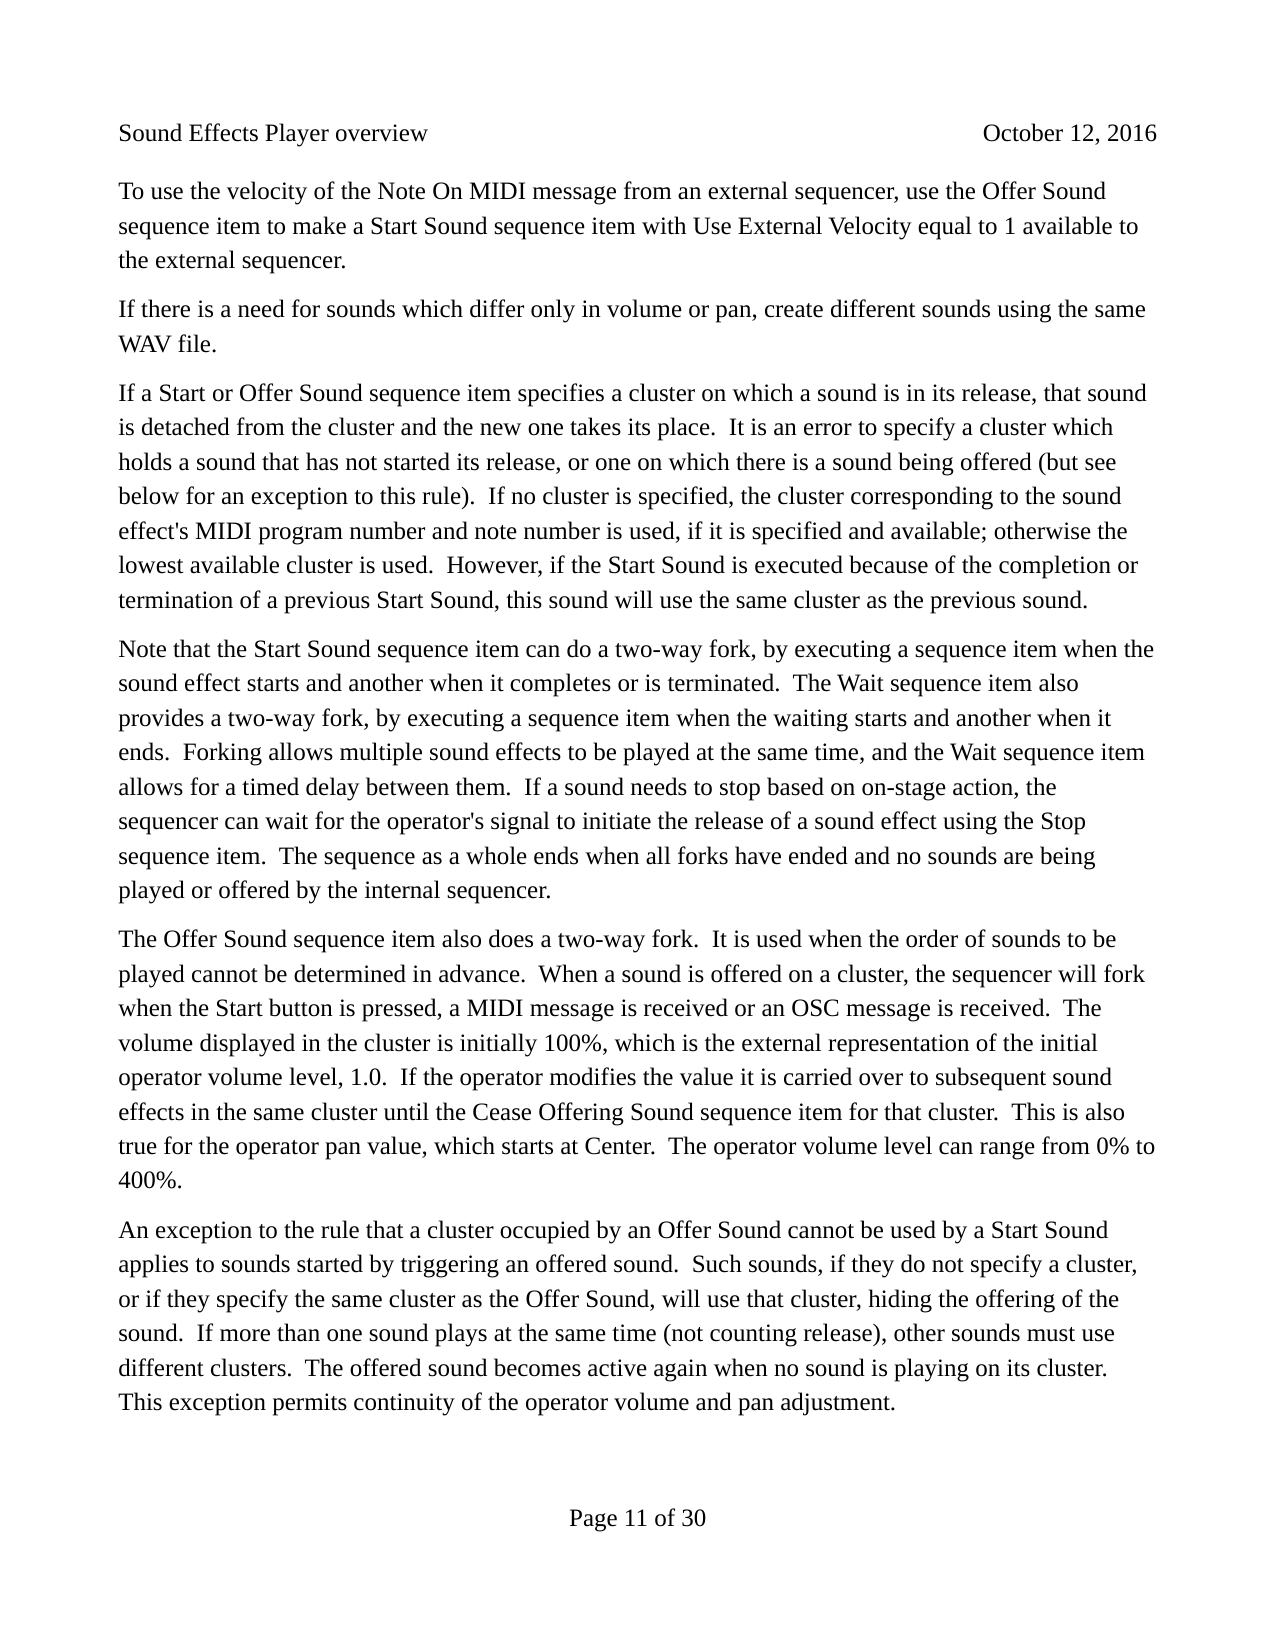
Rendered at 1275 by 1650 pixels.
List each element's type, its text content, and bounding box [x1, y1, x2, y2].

text To use the velocity of the Note On MIDI message from an external sequencer, use the Offer Sound sequence item to make a Start Sound sequence item with Use External Velocity equal to 1 available to the external sequencer. [118, 176, 1157, 274]
text If there is a need for sounds which differ only in volume or pan, create different sounds using the same WAV file. [118, 294, 1157, 358]
text An exception to the rule that a cluster occupied by an Offer Sound cannot be used by a Start Sound applies to sounds started by triggering an offered sound. Such sounds, if they do not specify a cluster, or if they specify the same cluster as the Offer Sound, will use that cluster, hiding the offering of the sound. If more than one sound plays at the same time (not counting release), other sounds must use different clusters. The offered sound becomes active again when no sound is playing on its cluster. This exception permits continuity of the operator volume and pan adjustment. [118, 1215, 1157, 1416]
text Note that the Start Sound sequence item can do a two-way fork, by executing a sequence item when the sound effect starts and another when it completes or is terminated. The Wait sequence item also provides a two-way fork, by executing a sequence item when the waiting starts and another when it ends. Forking allows multiple sound effects to be played at the same time, and the Wait sequence item allows for a timed delay between them. If a sound needs to stop based on on-stage action, the sequencer can wait for the operator's signal to initiate the release of a sound effect using the Stop sequence item. The sequence as a whole ends when all forks have ended and no sounds are being played or offered by the internal sequencer. [118, 634, 1157, 904]
text If a Start or Offer Sound sequence item specifies a cluster on which a sound is in its release, that sound is detached from the cluster and the new one takes its place. It is an error to specify a cluster which holds a sound that has not started its release, or one on which there is a sound being offered (but see below for an exception to this rule). If no cluster is specified, the cluster corresponding to the sound effect's MIDI program number and note number is used, if it is specified and available; otherwise the lowest available cluster is used. However, if the Start Sound is executed because of the completion or termination of a previous Start Sound, this sound will use the same cluster as the previous sound. [118, 378, 1157, 613]
text The Offer Sound sequence item also does a two-way fork. It is used when the order of sounds to be played cannot be determined in advance. When a sound is offered on a cluster, the sequencer will fork when the Start button is pressed, a MIDI message is received or an OSC message is received. The volume displayed in the cluster is initially 100%, which is the external representation of the initial operator volume level, 1.0. If the operator modifies the value it is carried over to subsequent sound effects in the same cluster until the Cease Offering Sound sequence item for that cluster. This is also true for the operator pan value, which starts at Center. The operator volume level can range from 0% to 400%. [118, 924, 1157, 1194]
